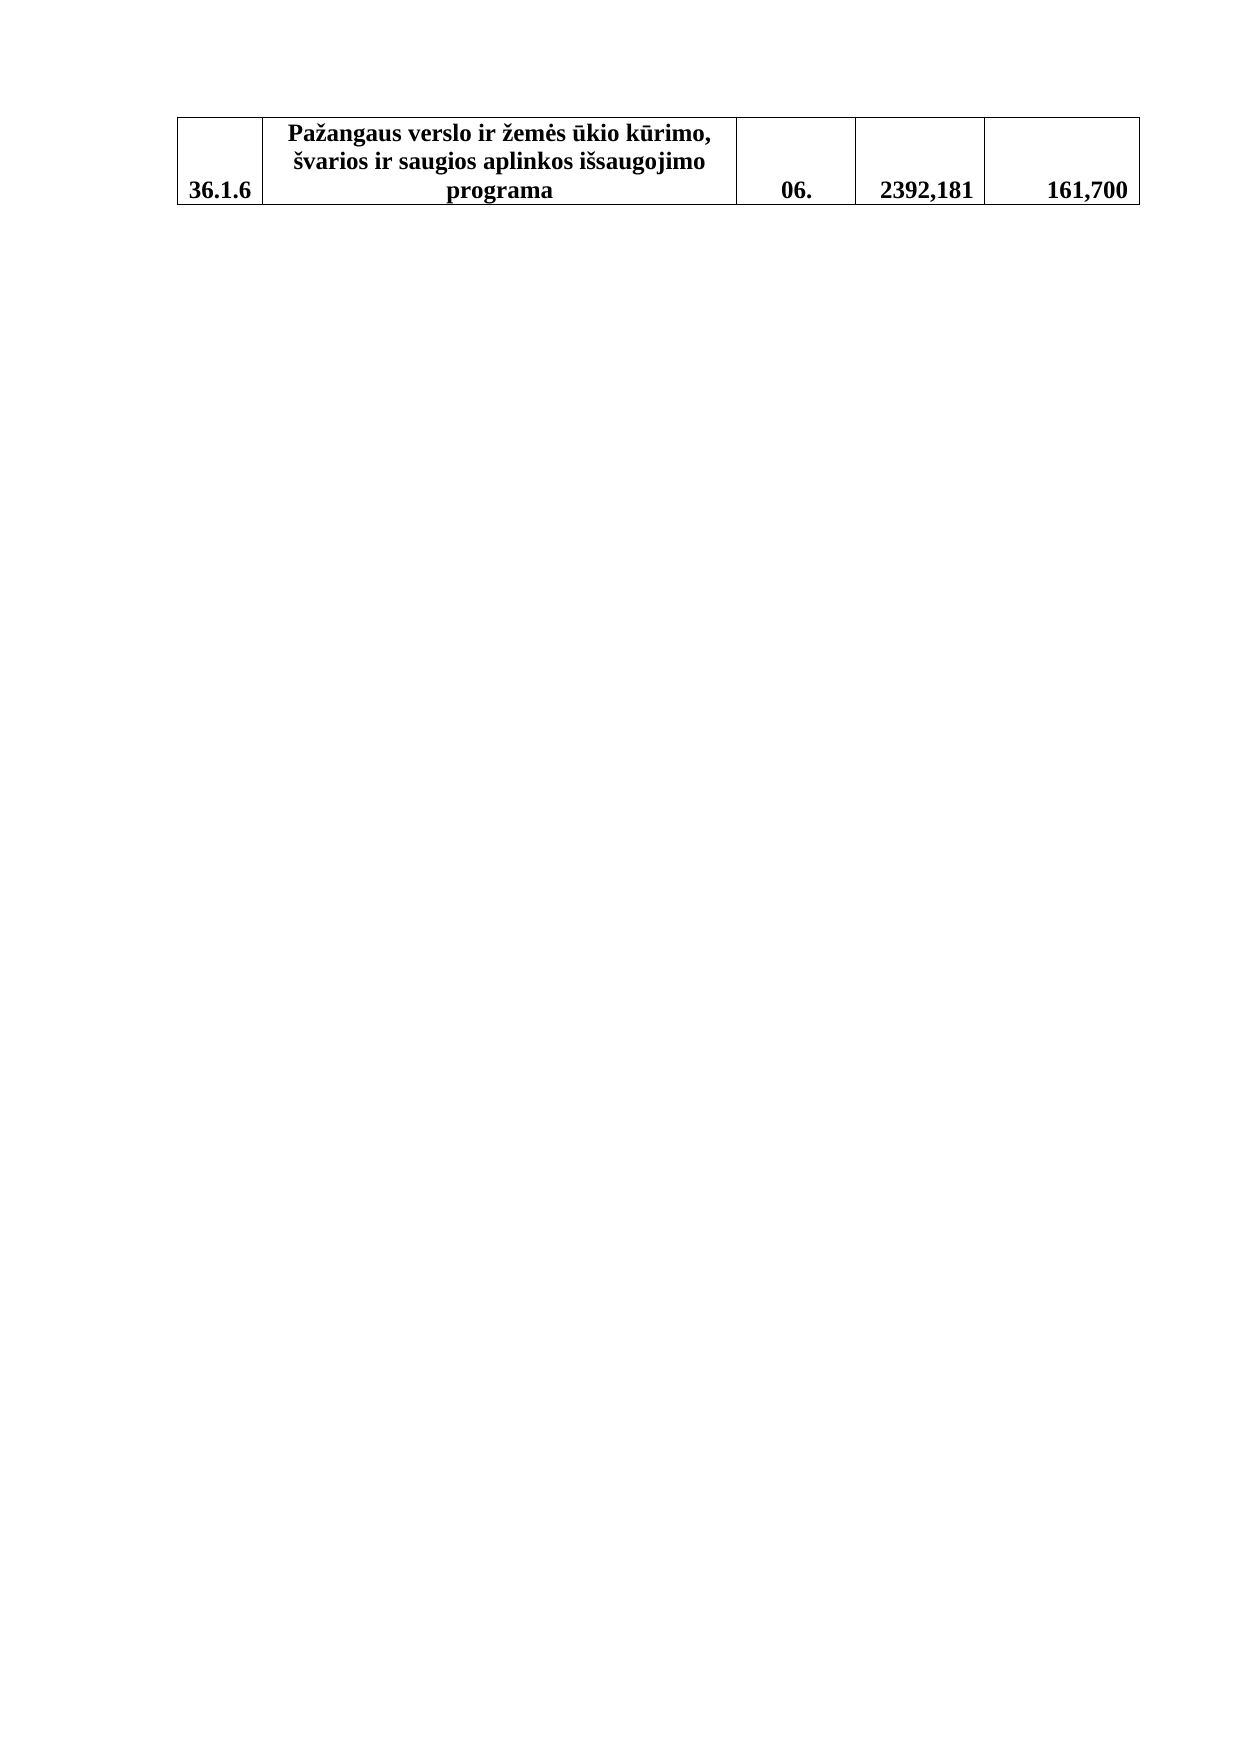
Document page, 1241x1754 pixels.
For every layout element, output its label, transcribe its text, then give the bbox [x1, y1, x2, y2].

table_cell 36.1.6 [178, 118, 262, 204]
table_cell 06. [737, 118, 855, 204]
table_cell 161,700 [985, 118, 1139, 204]
table_cell 2392,181 [856, 118, 984, 204]
table_cell Pažangaus verslo ir žemės ūkio kūrimo, švarios ir saugios aplinkos išsaugojimo programa [263, 118, 736, 204]
